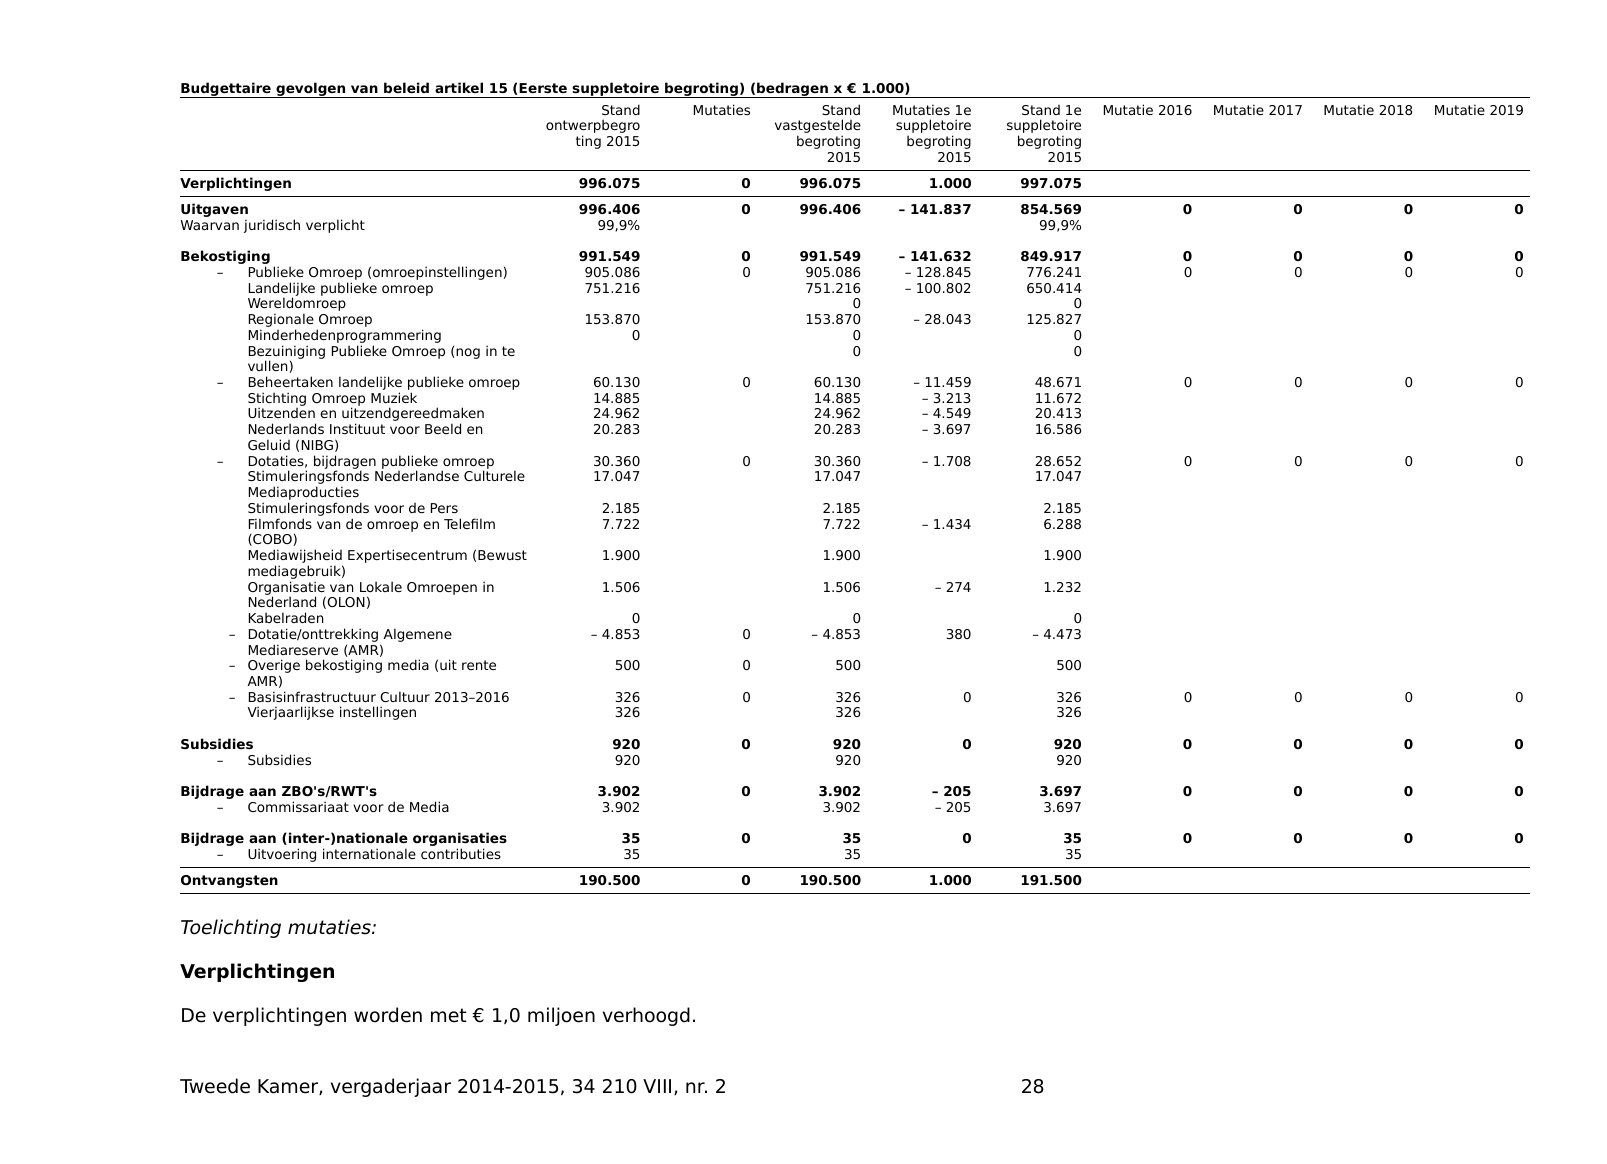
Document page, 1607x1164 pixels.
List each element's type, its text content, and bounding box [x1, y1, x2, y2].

table_cell – 11.459 [867, 375, 977, 391]
table_cell Commissariaat voor de Media [241, 800, 536, 815]
table_cell 1.506 [536, 579, 646, 611]
table_cell 1.000 [867, 868, 977, 893]
table_cell Overige bekostiging media (uit rente AMR) [241, 658, 536, 689]
table_cell 0 [757, 328, 867, 343]
table_cell 0 [977, 296, 1088, 312]
table_cell 153.870 [536, 312, 646, 328]
table_cell [180, 406, 211, 422]
table_cell [180, 422, 211, 453]
table_cell 0 [1419, 197, 1529, 218]
table_cell 0 [646, 197, 757, 218]
table_cell [977, 721, 1088, 737]
table_cell – [211, 265, 241, 281]
table_cell [1309, 658, 1419, 689]
table_cell [1198, 753, 1308, 768]
table_cell 991.549 [536, 249, 646, 265]
text De verplichtingen worden met € 1,0 miljoen verhoogd. [180, 1005, 1529, 1027]
table_cell 849.917 [977, 249, 1088, 265]
table_cell [211, 579, 241, 611]
table_cell [1088, 296, 1198, 312]
table_cell 0 [646, 690, 757, 705]
table_cell [536, 233, 646, 249]
table_cell 920 [757, 737, 867, 752]
table_cell 0 [1198, 265, 1308, 281]
table_cell 20.283 [757, 422, 867, 453]
table_cell 0 [1088, 249, 1198, 265]
table_cell 3.697 [977, 784, 1088, 799]
table_cell Dotatie/onttrekking Algemene Mediareserve (AMR) [241, 627, 536, 658]
table_cell 0 [1309, 249, 1419, 265]
table_cell 0 [1088, 197, 1198, 218]
table_cell [1198, 627, 1308, 658]
table_cell [646, 815, 757, 831]
table_cell [1198, 847, 1308, 867]
table_cell – [211, 375, 241, 391]
table_cell [241, 815, 536, 831]
table_cell [1309, 868, 1419, 893]
table_cell 153.870 [757, 312, 867, 328]
table_cell Organisatie van Lokale Omroepen in Nederland (OLON) [241, 579, 536, 611]
table_cell 60.130 [757, 375, 867, 391]
table_cell Publieke Omroep (omroepinstellingen) [241, 265, 536, 281]
table_cell 991.549 [757, 249, 867, 265]
table_cell 0 [1198, 249, 1308, 265]
table_cell 854.569 [977, 197, 1088, 218]
table_cell [211, 501, 241, 516]
table_cell [646, 579, 757, 611]
table_cell [867, 815, 977, 831]
table_cell 17.047 [536, 469, 646, 501]
table_cell Mutaties 1e suppletoire begroting 2015 [867, 98, 977, 170]
table_cell [867, 328, 977, 343]
table_cell 3.902 [536, 784, 646, 799]
table_cell [1088, 391, 1198, 406]
table_cell [1198, 328, 1308, 343]
table_cell [1198, 406, 1308, 422]
table_cell [180, 281, 211, 296]
table_cell [1309, 296, 1419, 312]
table_cell 3.902 [757, 784, 867, 799]
table_cell [1309, 422, 1419, 453]
table_cell 17.047 [977, 469, 1088, 501]
table_cell [1198, 171, 1308, 196]
table_cell [180, 658, 211, 689]
table_cell [1419, 548, 1529, 579]
table_cell [1198, 218, 1308, 233]
table_cell Vierjaarlijkse instellingen [241, 705, 536, 721]
table_cell 0 [1198, 454, 1308, 469]
table_cell 0 [1088, 265, 1198, 281]
table_cell [646, 218, 757, 233]
table_cell 920 [977, 737, 1088, 752]
table_cell [180, 847, 211, 867]
table_cell [1419, 579, 1529, 611]
table_cell 326 [977, 690, 1088, 705]
table_cell [180, 721, 211, 737]
table_cell [536, 721, 646, 737]
table_cell 0 [646, 784, 757, 799]
table_cell – 4.853 [757, 627, 867, 658]
table_cell 2.185 [977, 501, 1088, 516]
table_cell 30.360 [757, 454, 867, 469]
table_cell [211, 281, 241, 296]
table_cell 3.902 [757, 800, 867, 815]
table_cell [1309, 312, 1419, 328]
table_cell [1419, 171, 1529, 196]
table_cell [867, 658, 977, 689]
table_cell [867, 611, 977, 627]
table_cell [1309, 281, 1419, 296]
table_cell – [211, 753, 241, 768]
table_cell [536, 344, 646, 375]
table_cell 326 [757, 705, 867, 721]
table_cell Bijdrage aan (inter-)nationale organisaties [180, 831, 536, 847]
table_cell – [211, 690, 241, 705]
table_cell [1198, 611, 1308, 627]
table_cell [646, 344, 757, 375]
table_cell 0 [757, 296, 867, 312]
table_cell [211, 548, 241, 579]
table_cell [977, 815, 1088, 831]
table_cell 0 [867, 690, 977, 705]
table_cell 751.216 [757, 281, 867, 296]
table_cell [180, 375, 211, 391]
table_cell – [211, 658, 241, 689]
table_cell [180, 233, 536, 249]
table_cell [1309, 391, 1419, 406]
table_cell 996.075 [536, 171, 646, 196]
table_cell [180, 501, 211, 516]
table_cell [1088, 281, 1198, 296]
table_cell [180, 391, 211, 406]
table_cell 0 [867, 831, 977, 847]
table_cell [867, 469, 977, 501]
table_cell [536, 296, 646, 312]
table_cell 0 [1088, 784, 1198, 799]
table_cell 0 [1419, 249, 1529, 265]
table_cell [646, 391, 757, 406]
table_cell [180, 454, 211, 469]
table_cell [867, 233, 977, 249]
table_cell [1419, 233, 1529, 249]
table_cell 35 [757, 847, 867, 867]
table_cell 30.360 [536, 454, 646, 469]
table_cell 1.232 [977, 579, 1088, 611]
table_cell 996.075 [757, 171, 867, 196]
table_cell Mutatie 2018 [1309, 98, 1419, 170]
table_cell [1309, 705, 1419, 721]
table_cell [1419, 627, 1529, 658]
table_cell [211, 328, 241, 343]
table_cell [211, 344, 241, 375]
table_cell [180, 800, 211, 815]
table_cell 0 [1198, 690, 1308, 705]
table_cell [1088, 218, 1198, 233]
table_cell 20.413 [977, 406, 1088, 422]
table_cell Wereldomroep [241, 296, 536, 312]
table_cell 0 [646, 831, 757, 847]
table_cell 0 [646, 249, 757, 265]
table_cell – 274 [867, 579, 977, 611]
table_cell [646, 611, 757, 627]
table_cell [1419, 406, 1529, 422]
table_cell 997.075 [977, 171, 1088, 196]
table_cell – 3.213 [867, 391, 977, 406]
table_cell 24.962 [536, 406, 646, 422]
table_cell 6.288 [977, 516, 1088, 548]
table_cell [1198, 579, 1308, 611]
table_cell [1419, 815, 1529, 831]
table_cell [180, 768, 211, 784]
table_cell Bekostiging [180, 249, 536, 265]
table_cell [536, 815, 646, 831]
table_cell [1088, 868, 1198, 893]
table_cell – 28.043 [867, 312, 977, 328]
table_cell 0 [1088, 690, 1198, 705]
table_cell 60.130 [536, 375, 646, 391]
table_cell 1.000 [867, 171, 977, 196]
table_cell 99,9% [977, 218, 1088, 233]
table_cell [1088, 328, 1198, 343]
table_cell [1198, 281, 1308, 296]
table_cell – [211, 627, 241, 658]
table_cell [1419, 312, 1529, 328]
table_cell 500 [977, 658, 1088, 689]
table_cell 0 [1309, 737, 1419, 752]
table_cell [1309, 501, 1419, 516]
table_cell [180, 344, 211, 375]
table_cell 0 [1419, 784, 1529, 799]
table_cell [1198, 501, 1308, 516]
table_cell [180, 312, 211, 328]
table_cell 14.885 [536, 391, 646, 406]
table_cell [1419, 868, 1529, 893]
table_cell 380 [867, 627, 977, 658]
table_cell Beheertaken landelijke publieke omroep [241, 375, 536, 391]
table_cell 190.500 [757, 868, 867, 893]
table_cell [180, 265, 211, 281]
table_cell [867, 296, 977, 312]
table_cell 1.900 [977, 548, 1088, 579]
table_cell 35 [977, 831, 1088, 847]
table_cell [211, 768, 241, 784]
table_cell 0 [1088, 454, 1198, 469]
table_cell 0 [1419, 375, 1529, 391]
table_cell 0 [1198, 375, 1308, 391]
table_cell 0 [1309, 690, 1419, 705]
table_cell 0 [536, 611, 646, 627]
table_cell 0 [757, 344, 867, 375]
table_cell 0 [536, 328, 646, 343]
table_cell [180, 627, 211, 658]
table_cell 2.185 [536, 501, 646, 516]
table_cell 500 [757, 658, 867, 689]
table_cell [867, 344, 977, 375]
table_cell [646, 328, 757, 343]
table_cell [211, 422, 241, 453]
table_cell – 3.697 [867, 422, 977, 453]
table_cell [646, 312, 757, 328]
table_cell 0 [977, 328, 1088, 343]
table_cell [1419, 800, 1529, 815]
table_cell [1309, 516, 1419, 548]
table_cell [211, 296, 241, 312]
table_cell [1088, 312, 1198, 328]
table_cell Kabelraden [241, 611, 536, 627]
table_cell [1198, 391, 1308, 406]
table_cell [757, 815, 867, 831]
table_cell [646, 281, 757, 296]
table_cell 0 [1088, 375, 1198, 391]
table_cell Waarvan juridisch verplicht [180, 218, 536, 233]
table_cell [867, 705, 977, 721]
table_cell [977, 233, 1088, 249]
table_cell 14.885 [757, 391, 867, 406]
table_cell – 128.845 [867, 265, 977, 281]
table_cell – 141.837 [867, 197, 977, 218]
table_cell [1419, 281, 1529, 296]
table_cell 3.902 [536, 800, 646, 815]
table_cell [1088, 627, 1198, 658]
table_cell Regionale Omroep [241, 312, 536, 328]
table_cell [1198, 312, 1308, 328]
table_cell [646, 501, 757, 516]
table_cell [180, 469, 211, 501]
table_cell 125.827 [977, 312, 1088, 328]
table_cell 776.241 [977, 265, 1088, 281]
table_cell 0 [977, 611, 1088, 627]
table_cell 20.283 [536, 422, 646, 453]
table_cell [1419, 705, 1529, 721]
table_cell – 1.434 [867, 516, 977, 548]
table_cell 0 [1419, 831, 1529, 847]
table_cell Verplichtingen [180, 171, 536, 196]
table_cell 0 [1088, 831, 1198, 847]
table_cell [1088, 469, 1198, 501]
table_cell [1198, 768, 1308, 784]
table_cell Stand ontwerpbegroting 2015 [536, 98, 646, 170]
table_cell [1309, 579, 1419, 611]
table_cell [646, 469, 757, 501]
table_cell [1419, 328, 1529, 343]
table_cell [1198, 516, 1308, 548]
table_cell 920 [536, 753, 646, 768]
table_cell Stimuleringsfonds voor de Pers [241, 501, 536, 516]
table_cell [1198, 469, 1308, 501]
table_cell [646, 296, 757, 312]
table_cell [180, 579, 211, 611]
table_cell 0 [1419, 454, 1529, 469]
table_cell [646, 422, 757, 453]
table_cell 0 [757, 611, 867, 627]
table_cell [180, 753, 211, 768]
table_cell 0 [867, 737, 977, 752]
table_cell Stimuleringsfonds Nederlandse Culturele Mediaproducties [241, 469, 536, 501]
table_cell [867, 721, 977, 737]
table_cell – 4.473 [977, 627, 1088, 658]
table_cell 0 [646, 868, 757, 893]
table_cell [1309, 753, 1419, 768]
table_cell 751.216 [536, 281, 646, 296]
table_cell [1088, 171, 1198, 196]
subtitle Verplichtingen [180, 961, 1529, 983]
table_cell [1198, 548, 1308, 579]
table_cell [1198, 233, 1308, 249]
table_cell Ontvangsten [180, 868, 536, 893]
table_cell 1.900 [536, 548, 646, 579]
table_cell [1088, 721, 1198, 737]
table_cell [867, 548, 977, 579]
table_cell 0 [1309, 375, 1419, 391]
table_cell [1198, 815, 1308, 831]
table_cell 17.047 [757, 469, 867, 501]
table_cell [211, 469, 241, 501]
table_cell 7.722 [536, 516, 646, 548]
table_cell [1088, 768, 1198, 784]
table_cell [1309, 406, 1419, 422]
table_cell [646, 233, 757, 249]
table_cell 190.500 [536, 868, 646, 893]
table_cell [1088, 548, 1198, 579]
table_cell 920 [977, 753, 1088, 768]
table_cell [867, 768, 977, 784]
table_cell [1198, 658, 1308, 689]
table_cell [646, 406, 757, 422]
table_cell [1419, 516, 1529, 548]
table_cell [1309, 233, 1419, 249]
table_cell 0 [646, 375, 757, 391]
table_cell – [211, 454, 241, 469]
table_cell – [211, 847, 241, 867]
table_cell Stand vastgestelde begroting 2015 [757, 98, 867, 170]
table_cell 191.500 [977, 868, 1088, 893]
table_cell – 141.632 [867, 249, 977, 265]
table_cell 0 [646, 454, 757, 469]
table_cell – 205 [867, 784, 977, 799]
table_cell 1.506 [757, 579, 867, 611]
table_cell [1309, 611, 1419, 627]
table_cell 0 [1198, 197, 1308, 218]
table_cell [1088, 422, 1198, 453]
table_cell [1088, 233, 1198, 249]
table_cell [867, 847, 977, 867]
table_cell 920 [757, 753, 867, 768]
table_cell 0 [1419, 737, 1529, 752]
table_cell [1309, 218, 1419, 233]
table_cell 0 [1309, 454, 1419, 469]
table_cell 500 [536, 658, 646, 689]
table_cell [646, 753, 757, 768]
table_cell 3.697 [977, 800, 1088, 815]
table_cell [646, 847, 757, 867]
table_cell [646, 705, 757, 721]
table_cell [1309, 815, 1419, 831]
table_cell [867, 753, 977, 768]
table_cell [867, 218, 977, 233]
table_cell Minderhedenprogrammering [241, 328, 536, 343]
table_cell 35 [536, 847, 646, 867]
table_cell – 100.802 [867, 281, 977, 296]
table_cell 28.652 [977, 454, 1088, 469]
table_cell [646, 768, 757, 784]
table_cell – 1.708 [867, 454, 977, 469]
table_cell [1088, 658, 1198, 689]
table_cell [180, 296, 211, 312]
table_cell 24.962 [757, 406, 867, 422]
table_cell Stichting Omroep Muziek [241, 391, 536, 406]
table_cell Filmfonds van de omroep en Telefilm (COBO) [241, 516, 536, 548]
table_cell – 4.549 [867, 406, 977, 422]
table_cell Mediawijsheid Expertisecentrum (Bewust mediagebruik) [241, 548, 536, 579]
subtitle Toelichting mutaties: [180, 917, 1529, 938]
table_cell 996.406 [757, 197, 867, 218]
table_cell Subsidies [180, 737, 536, 752]
table_cell 16.586 [977, 422, 1088, 453]
table_cell 35 [977, 847, 1088, 867]
table_cell 0 [1419, 265, 1529, 281]
table_cell [211, 391, 241, 406]
table_cell 35 [757, 831, 867, 847]
table_cell [180, 516, 211, 548]
table_cell [1198, 705, 1308, 721]
table_cell [1309, 344, 1419, 375]
table_cell 996.406 [536, 197, 646, 218]
table_cell [180, 705, 211, 721]
table_cell Uitzenden en uitzendgereedmaken [241, 406, 536, 422]
table_cell – 205 [867, 800, 977, 815]
table_cell [1419, 501, 1529, 516]
table_cell Mutatie 2019 [1419, 98, 1529, 170]
table_cell [211, 611, 241, 627]
table_cell Stand 1e suppletoire begroting 2015 [977, 98, 1088, 170]
table_cell [1198, 721, 1308, 737]
table_cell 2.185 [757, 501, 867, 516]
table_cell [1088, 344, 1198, 375]
table_cell Bezuiniging Publieke Omroep (nog in te vullen) [241, 344, 536, 375]
table_cell [646, 548, 757, 579]
table_cell [1419, 218, 1529, 233]
table_cell Mutaties [646, 98, 757, 170]
table_cell Mutatie 2016 [1088, 98, 1198, 170]
table_cell [1309, 721, 1419, 737]
table_cell 326 [757, 690, 867, 705]
table_cell [1309, 328, 1419, 343]
table_cell [1419, 658, 1529, 689]
table_cell [1309, 800, 1419, 815]
table_cell [757, 218, 867, 233]
table_cell [1419, 469, 1529, 501]
table_cell [180, 328, 211, 343]
table_cell 0 [1198, 784, 1308, 799]
table_cell [211, 516, 241, 548]
table_cell Dotaties, bijdragen publieke omroep [241, 454, 536, 469]
table_cell 0 [1419, 690, 1529, 705]
table_cell [180, 611, 211, 627]
table_cell Basisinfrastructuur Cultuur 2013–2016 [241, 690, 536, 705]
table_cell [1309, 469, 1419, 501]
table_cell [211, 312, 241, 328]
table_cell Nederlands Instituut voor Beeld en Geluid (NIBG) [241, 422, 536, 453]
table_cell [1088, 847, 1198, 867]
table_cell [646, 721, 757, 737]
table_cell [1419, 768, 1529, 784]
table_cell [180, 548, 211, 579]
table_cell 326 [977, 705, 1088, 721]
table_cell [1309, 847, 1419, 867]
table_cell – [211, 800, 241, 815]
table_cell [1088, 406, 1198, 422]
table_cell 905.086 [536, 265, 646, 281]
table_cell 0 [646, 737, 757, 752]
table_cell [1309, 768, 1419, 784]
table_cell 0 [1309, 784, 1419, 799]
table_cell 7.722 [757, 516, 867, 548]
table_cell [1088, 516, 1198, 548]
table_cell [180, 98, 536, 170]
table_cell [180, 690, 211, 705]
table_cell [757, 721, 867, 737]
table_cell 48.671 [977, 375, 1088, 391]
table_cell [1419, 391, 1529, 406]
table_cell 0 [1198, 737, 1308, 752]
table_cell [180, 815, 211, 831]
table_cell [241, 721, 536, 737]
table_cell [1198, 868, 1308, 893]
table_cell [1088, 753, 1198, 768]
table_cell 0 [646, 658, 757, 689]
table_cell [211, 815, 241, 831]
table_cell 0 [1309, 265, 1419, 281]
table_cell [977, 768, 1088, 784]
table_cell 0 [977, 344, 1088, 375]
table_cell [1309, 548, 1419, 579]
table_cell [1419, 344, 1529, 375]
table_cell [1088, 579, 1198, 611]
table_cell [1198, 422, 1308, 453]
table_cell 35 [536, 831, 646, 847]
table_cell [211, 705, 241, 721]
table_cell 326 [536, 690, 646, 705]
table_cell [1309, 627, 1419, 658]
table_cell 99,9% [536, 218, 646, 233]
table_cell Bijdrage aan ZBO's/RWT's [180, 784, 536, 799]
table_cell [1088, 611, 1198, 627]
table_header Budgettaire gevolgen van beleid artikel 15 (Eerste suppletoire begroting) (bedragen x € 1.000) [180, 81, 1529, 97]
table_cell 920 [536, 737, 646, 752]
table_cell [241, 768, 536, 784]
table_cell [211, 721, 241, 737]
table_cell [1419, 296, 1529, 312]
table_cell [757, 768, 867, 784]
table_cell [536, 768, 646, 784]
table_cell 0 [646, 627, 757, 658]
table_cell 0 [646, 265, 757, 281]
table_cell [1198, 296, 1308, 312]
table_cell [867, 501, 977, 516]
table_cell [1198, 344, 1308, 375]
table_cell [1088, 501, 1198, 516]
table_cell [1309, 171, 1419, 196]
table_cell 905.086 [757, 265, 867, 281]
table_cell 11.672 [977, 391, 1088, 406]
table_cell 0 [1309, 831, 1419, 847]
table_cell [1088, 705, 1198, 721]
table_cell [1198, 800, 1308, 815]
table_cell [646, 800, 757, 815]
table_cell Landelijke publieke omroep [241, 281, 536, 296]
table_cell [1088, 815, 1198, 831]
table_cell Uitvoering internationale contributies [241, 847, 536, 867]
table_cell Mutatie 2017 [1198, 98, 1308, 170]
table_cell 0 [1198, 831, 1308, 847]
table_cell [1419, 422, 1529, 453]
table_cell – 4.853 [536, 627, 646, 658]
table_cell Subsidies [241, 753, 536, 768]
table_cell Uitgaven [180, 197, 536, 218]
table_cell [1419, 721, 1529, 737]
table_cell [646, 516, 757, 548]
table_cell [1419, 611, 1529, 627]
table_cell 0 [1088, 737, 1198, 752]
table_cell 326 [536, 705, 646, 721]
table_cell [1419, 847, 1529, 867]
table_cell 0 [646, 171, 757, 196]
table_cell 0 [1309, 197, 1419, 218]
table_cell 650.414 [977, 281, 1088, 296]
table_cell [211, 406, 241, 422]
table_cell 1.900 [757, 548, 867, 579]
table_cell [757, 233, 867, 249]
table_cell [1088, 800, 1198, 815]
table_cell [1419, 753, 1529, 768]
